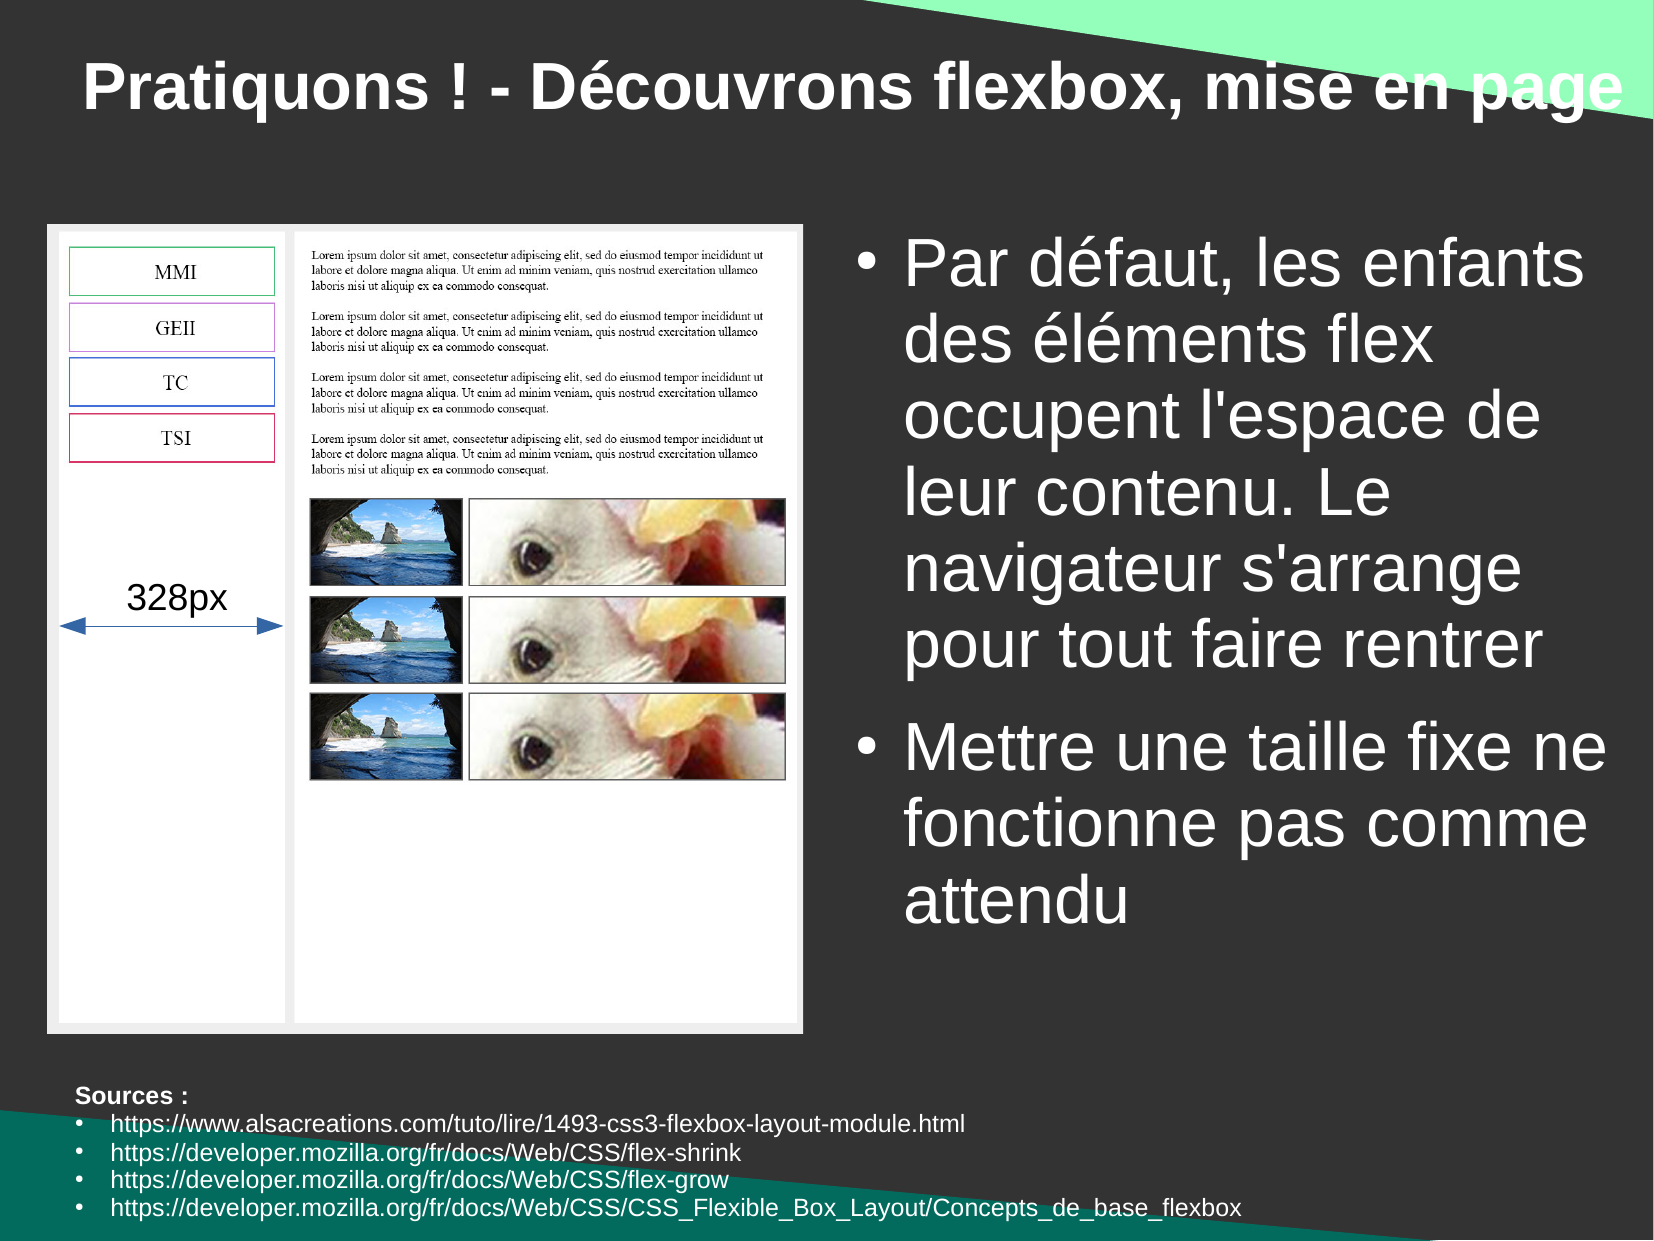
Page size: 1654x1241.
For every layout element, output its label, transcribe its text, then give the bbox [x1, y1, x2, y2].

title Pratiquons ! - Découvrons flexbox, mise en page [82, 49, 1630, 142]
text_box 328px [106, 569, 249, 626]
list Par défaut, les enfants des éléments flex occupent l'espace de leur contenu. Le navigateur s'arrange pour tout faire rentrer Mettre une taille fixe ne fonctionne pas comme attendu [838, 224, 1619, 945]
picture [47, 224, 804, 1034]
text_box Sources : https://www.alsacreations.com/tuto/lire/1493-css3-flexbox-layout-module.html https://developer.mozilla.org/fr/docs/Web/CSS/flex-shrink https://developer.mozilla.org/fr/docs/Web/CSS/flex-grow https://developer.mozilla.org/fr/docs/Web/CSS/CSS_Flexible_Box_Layout/Concepts_de_base_flexbox [60, 1074, 1546, 1241]
text_box [862, 0, 1654, 120]
